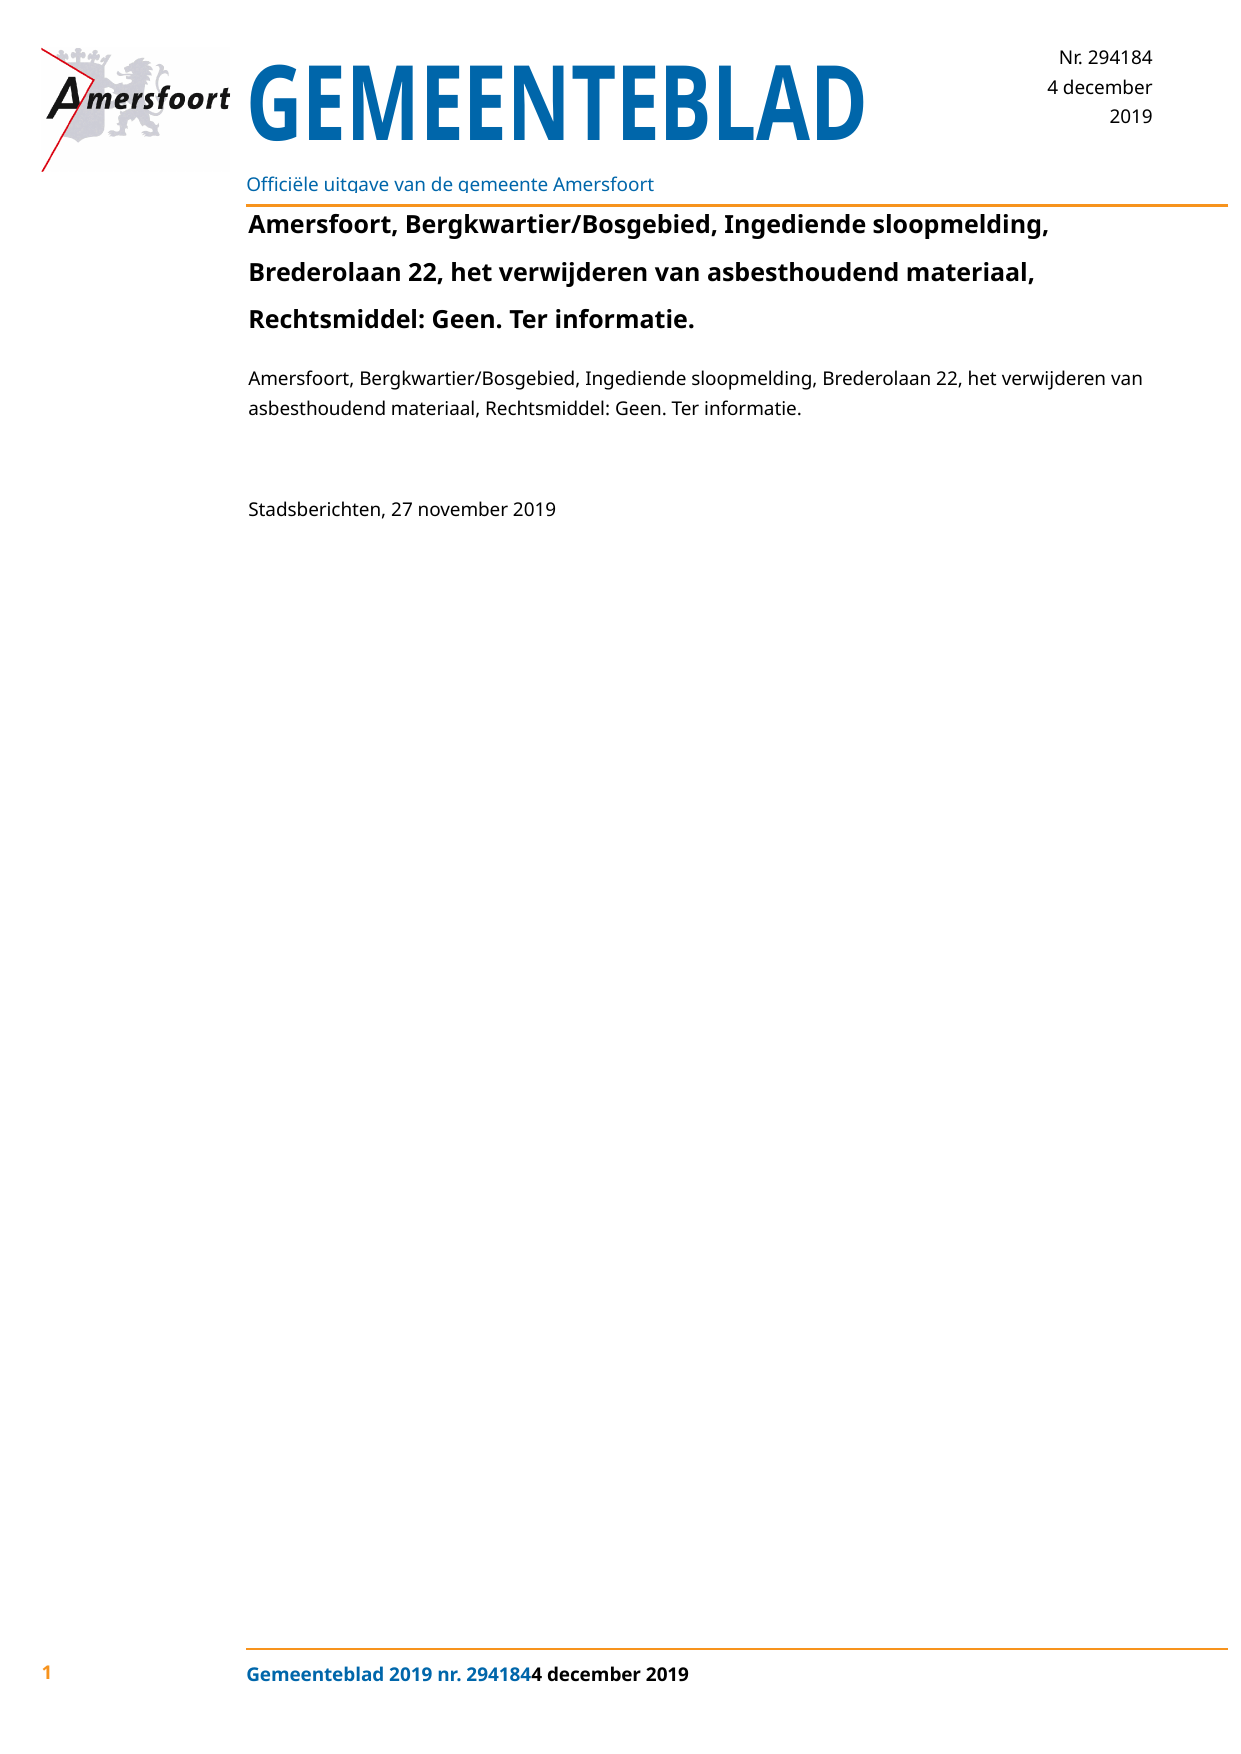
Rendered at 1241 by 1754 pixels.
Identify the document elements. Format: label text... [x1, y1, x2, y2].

picture [41, 47, 231, 172]
text Amersfoort, Bergkwartier/Bosgebied, Ingediende sloopmelding, Brederolaan 22, het verwijderen van asbesthoudend materiaal, Rechtsmiddel: Geen. Ter informatie. [248, 366, 1152, 421]
text Stadsberichten, 27 november 2019 [248, 496, 1152, 522]
text Amersfoort, Bergkwartier/Bosgebied, Ingediende sloopmelding, Brederolaan 22, het verwijderen van asbesthoudend materiaal, Rechtsmiddel: Geen. Ter informatie. [248, 207, 1152, 336]
